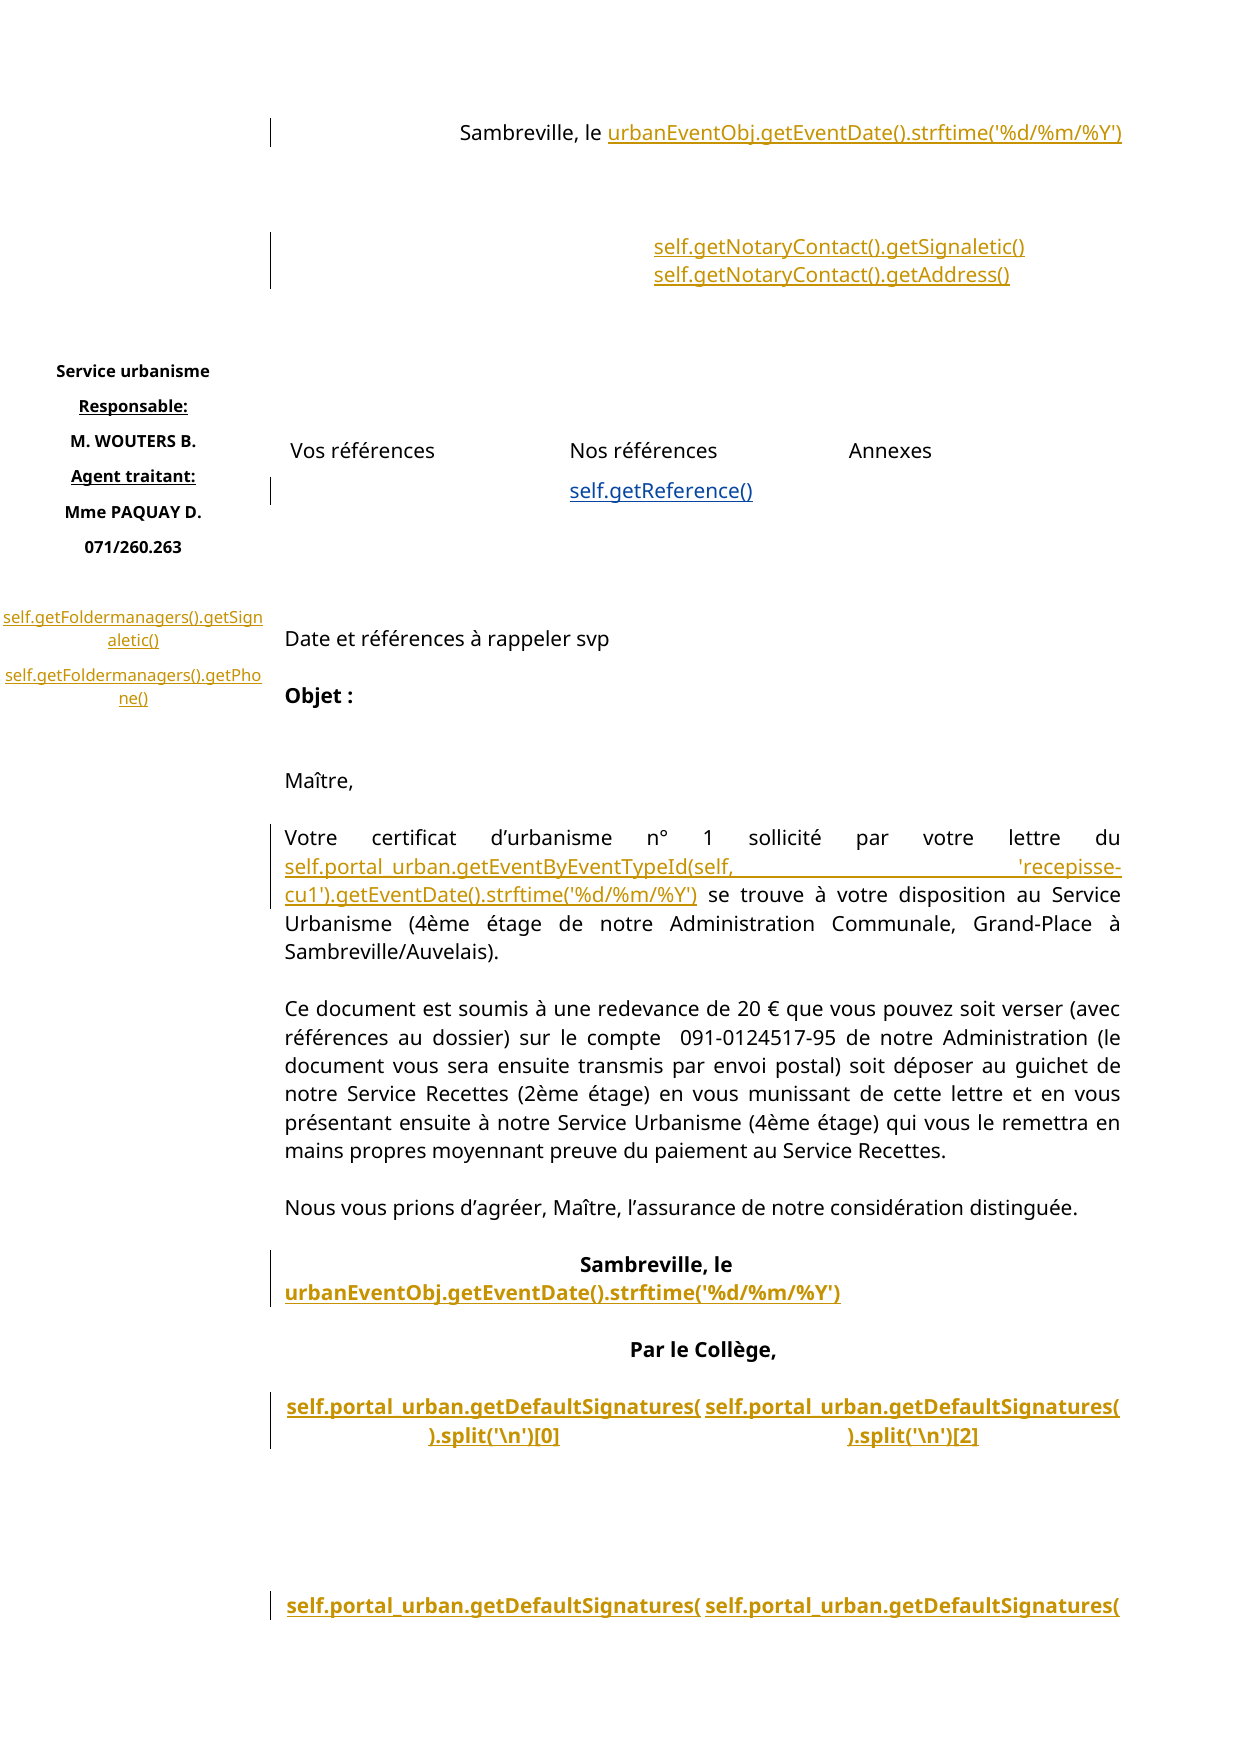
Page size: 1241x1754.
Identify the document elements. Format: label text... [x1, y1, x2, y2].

text M. WOUTERS B. [0, 430, 266, 452]
text [0, 417, 266, 430]
table_cell [843, 471, 1122, 511]
text [0, 488, 266, 500]
table_cell [284, 471, 563, 511]
text Mme PAQUAY D. [0, 500, 266, 523]
text [0, 452, 266, 465]
text [0, 558, 266, 606]
text Objet : [284, 681, 1122, 710]
table_cell [703, 1449, 1122, 1591]
text Par le Collège, [284, 1335, 1122, 1364]
table_header Nos références [564, 431, 843, 471]
text Agent traitant: [0, 465, 266, 488]
table_header Vos références [284, 431, 563, 471]
text Date et références à rappeler svp [284, 624, 1122, 653]
text self.getFoldermanagers().getPhone() [0, 664, 266, 709]
text Nous vous prions d’agréer, Maître, l’assurance de notre considération distinguée. [284, 1193, 1122, 1222]
table_header Annexes [843, 431, 1122, 471]
text Maître, [284, 767, 1122, 795]
text Sambreville, le urbanEventObj.getEventDate().strftime('%d/%m/%Y') [284, 118, 1122, 147]
text Responsable: [0, 394, 266, 417]
text self.getNotaryContact().getAddress() [284, 260, 1122, 289]
text cu1').getEventDate().strftime('%d/%m/%Y') se trouve à votre disposition au Service Urbanisme (4ème étage de notre Administration Communale, Grand-Place à Sambreville/Auvelais). [284, 877, 1122, 966]
text [0, 118, 266, 359]
table_cell [284, 1449, 703, 1591]
text Sambreville, le urbanEventObj.getEventDate().strftime('%d/%m/%Y') [284, 1250, 1122, 1307]
text 071/260.263 [0, 535, 266, 558]
table_header self.portal_urban.getDefaultSignatures().split('\n')[2] [703, 1392, 1122, 1449]
text [0, 382, 266, 394]
table_header self.portal_urban.getDefaultSignatures().split('\n')[0] [284, 1392, 703, 1449]
text self.getNotaryContact().getSignaletic() [284, 232, 1122, 260]
table_cell self.portal_urban.getDefaultSignatures( [284, 1591, 703, 1620]
text [0, 651, 266, 664]
table_cell self.portal_urban.getDefaultSignatures( [703, 1591, 1122, 1620]
text [0, 523, 266, 535]
text self.getFoldermanagers().getSignaletic() [0, 606, 266, 651]
table_cell self.getReference() [564, 471, 843, 511]
text Votre certificat d’urbanisme n° 1 sollicité par votre lettre du self.portal_urban.getEventByEventTypeId(self, 'recepisse- [284, 823, 1122, 876]
text Ce document est soumis à une redevance de 20 € que vous pouvez soit verser (avec références au dossier) sur le compte 091-0124517-95 de notre Administration (le document vous sera ensuite transmis par envoi postal) soit déposer au guichet de notre Service Recettes (2ème étage) en vous munissant de cette lettre et en vous présentant ensuite à notre Service Urbanisme (4ème étage) qui vous le remettra en mains propres moyennant preuve du paiement au Service Recettes. [284, 994, 1122, 1165]
text Service urbanisme [0, 359, 266, 382]
